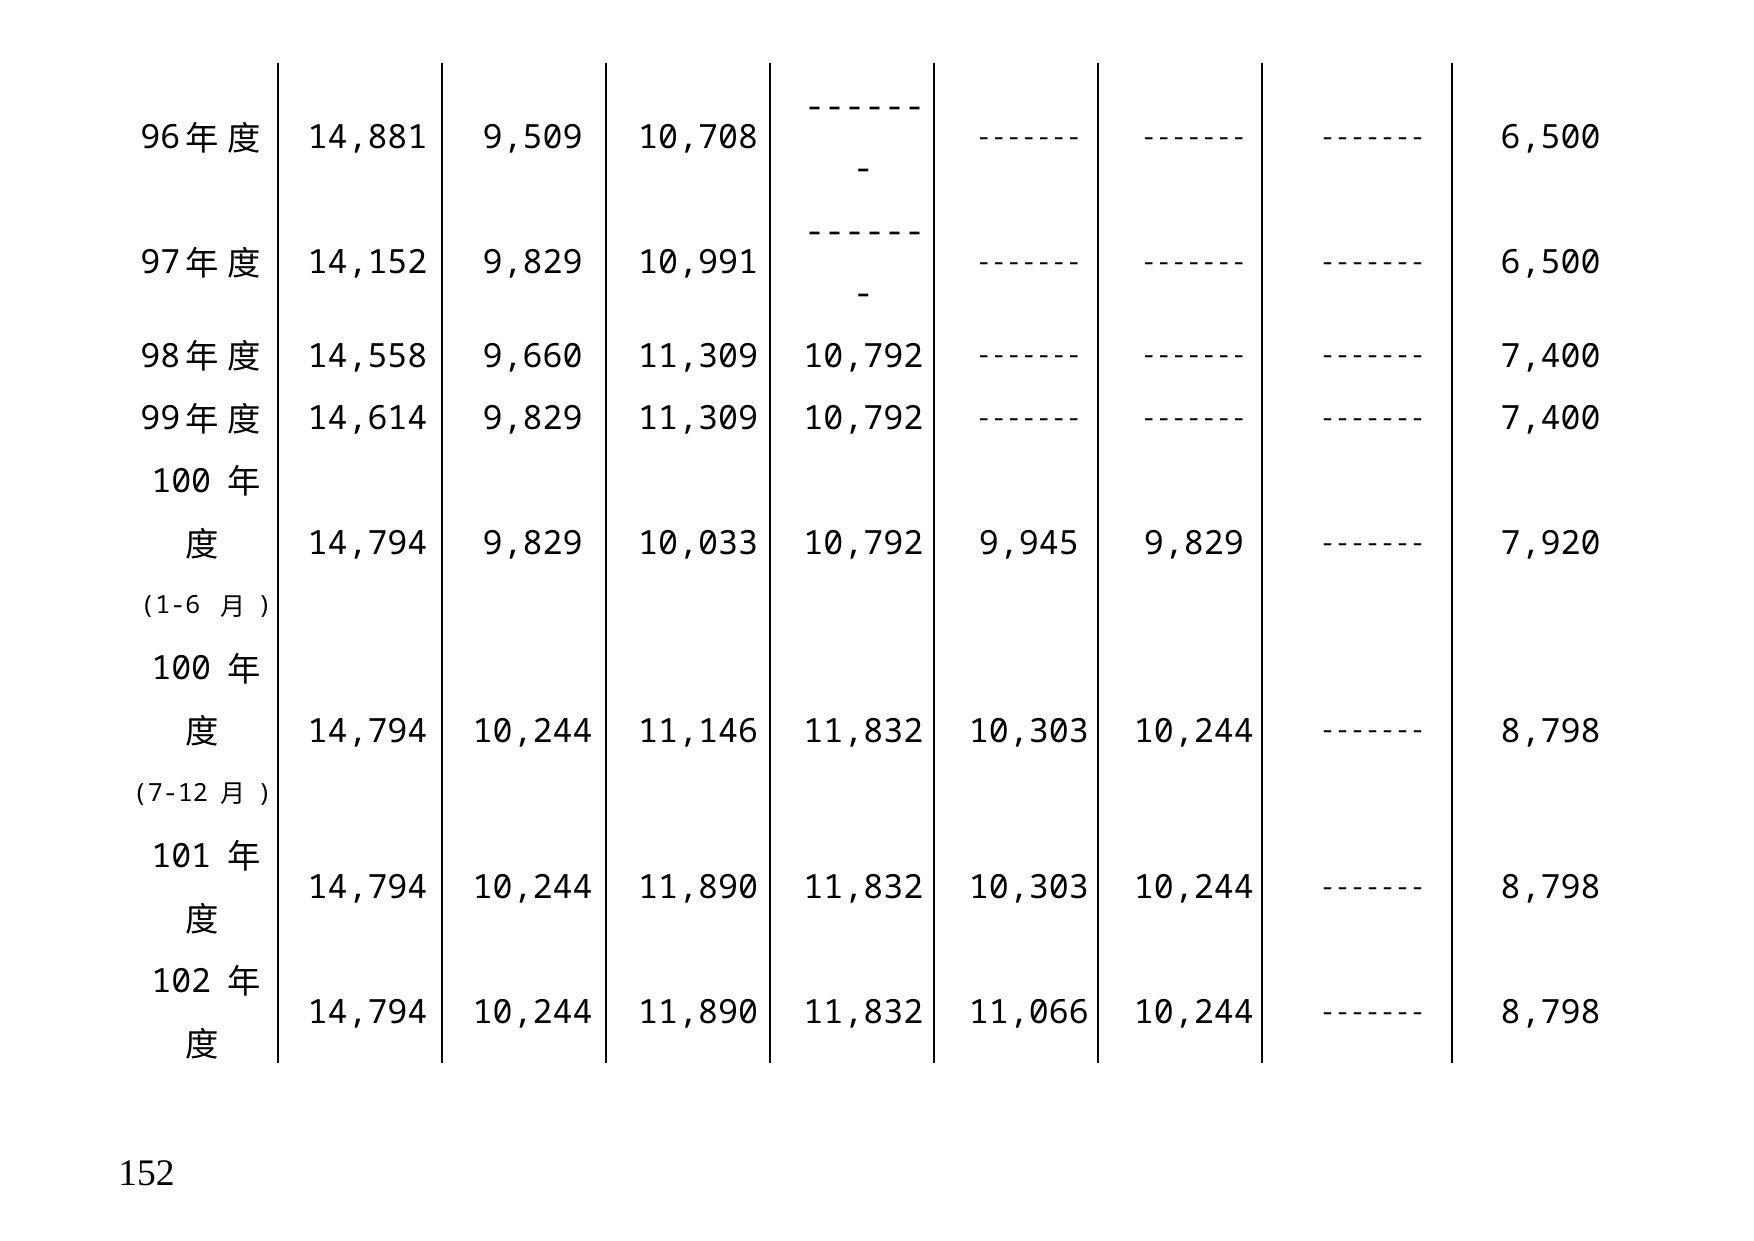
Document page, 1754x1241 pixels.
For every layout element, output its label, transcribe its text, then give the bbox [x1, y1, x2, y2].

table_cell 8,798 [1453, 938, 1642, 1063]
table_cell ------- [935, 375, 1097, 438]
table_cell 11,890 [607, 938, 769, 1063]
table_cell 10,708 [607, 63, 769, 188]
table_cell 14,614 [279, 375, 441, 438]
table_cell 10,303 [935, 813, 1097, 938]
table_cell 14,794 [279, 438, 441, 625]
table_cell ------- [1263, 625, 1451, 813]
table_cell ------- [1099, 188, 1261, 313]
table_cell 6,500 [1453, 188, 1642, 313]
table_cell ------- [1263, 63, 1451, 188]
table_cell 11,309 [607, 313, 769, 375]
table_cell ------- [935, 188, 1097, 313]
table_cell 14,794 [279, 625, 441, 813]
table_cell 10,792 [771, 313, 933, 375]
table_cell 9,509 [443, 63, 605, 188]
table_cell 10,244 [443, 625, 605, 813]
table_cell 10,792 [771, 438, 933, 625]
table_cell 9,945 [935, 438, 1097, 625]
table_cell 10,244 [1099, 813, 1261, 938]
table_cell 14,794 [279, 938, 441, 1063]
table_cell 10,792 [771, 375, 933, 438]
table_cell ------- [1099, 63, 1261, 188]
table_cell 10,303 [935, 625, 1097, 813]
table_cell 9,829 [443, 438, 605, 625]
table_cell 99年度 [115, 375, 277, 438]
table_cell 98年度 [115, 313, 277, 375]
table_cell 102年度 [115, 938, 277, 1063]
table_cell ------- [1263, 188, 1451, 313]
table_cell 97年度 [115, 188, 277, 313]
table_cell 9,829 [1099, 438, 1261, 625]
table_cell 10,244 [443, 938, 605, 1063]
table_cell 9,660 [443, 313, 605, 375]
table_cell ------- [935, 63, 1097, 188]
table_cell 8,798 [1453, 813, 1642, 938]
table_cell 10,244 [443, 813, 605, 938]
table_cell ------- [1099, 375, 1261, 438]
table_cell ------- [1263, 438, 1451, 625]
table_cell ------- [1263, 813, 1451, 938]
table_cell 6,500 [1453, 63, 1642, 188]
table_cell 7,920 [1453, 438, 1642, 625]
table_cell ------- [935, 313, 1097, 375]
table_cell ------- [771, 188, 933, 313]
table_cell 10,991 [607, 188, 769, 313]
table_cell 14,558 [279, 313, 441, 375]
table_cell 14,152 [279, 188, 441, 313]
table_cell 14,881 [279, 63, 441, 188]
table_cell 11,890 [607, 813, 769, 938]
table_cell 8,798 [1453, 625, 1642, 813]
table_cell ------- [1263, 313, 1451, 375]
table_cell 7,400 [1453, 313, 1642, 375]
table_cell ------- [771, 63, 933, 188]
table_cell 100年度 (1-6月) [115, 438, 277, 625]
table_cell 101年度 [115, 813, 277, 938]
table_cell 10,244 [1099, 625, 1261, 813]
table_cell 7,400 [1453, 375, 1642, 438]
table_cell 9,829 [443, 188, 605, 313]
table_cell 11,309 [607, 375, 769, 438]
table_cell 11,832 [771, 938, 933, 1063]
table_cell 14,794 [279, 813, 441, 938]
table_cell 11,066 [935, 938, 1097, 1063]
table_cell 10,244 [1099, 938, 1261, 1063]
table_cell ------- [1099, 313, 1261, 375]
table_cell 96年度 [115, 63, 277, 188]
table_cell 10,033 [607, 438, 769, 625]
table_cell 11,146 [607, 625, 769, 813]
table_cell 11,832 [771, 625, 933, 813]
table_cell ------- [1263, 375, 1451, 438]
table_cell 9,829 [443, 375, 605, 438]
table_cell ------- [1263, 938, 1451, 1063]
table_cell 11,832 [771, 813, 933, 938]
table_cell 100年度 (7-12月) [115, 625, 277, 813]
